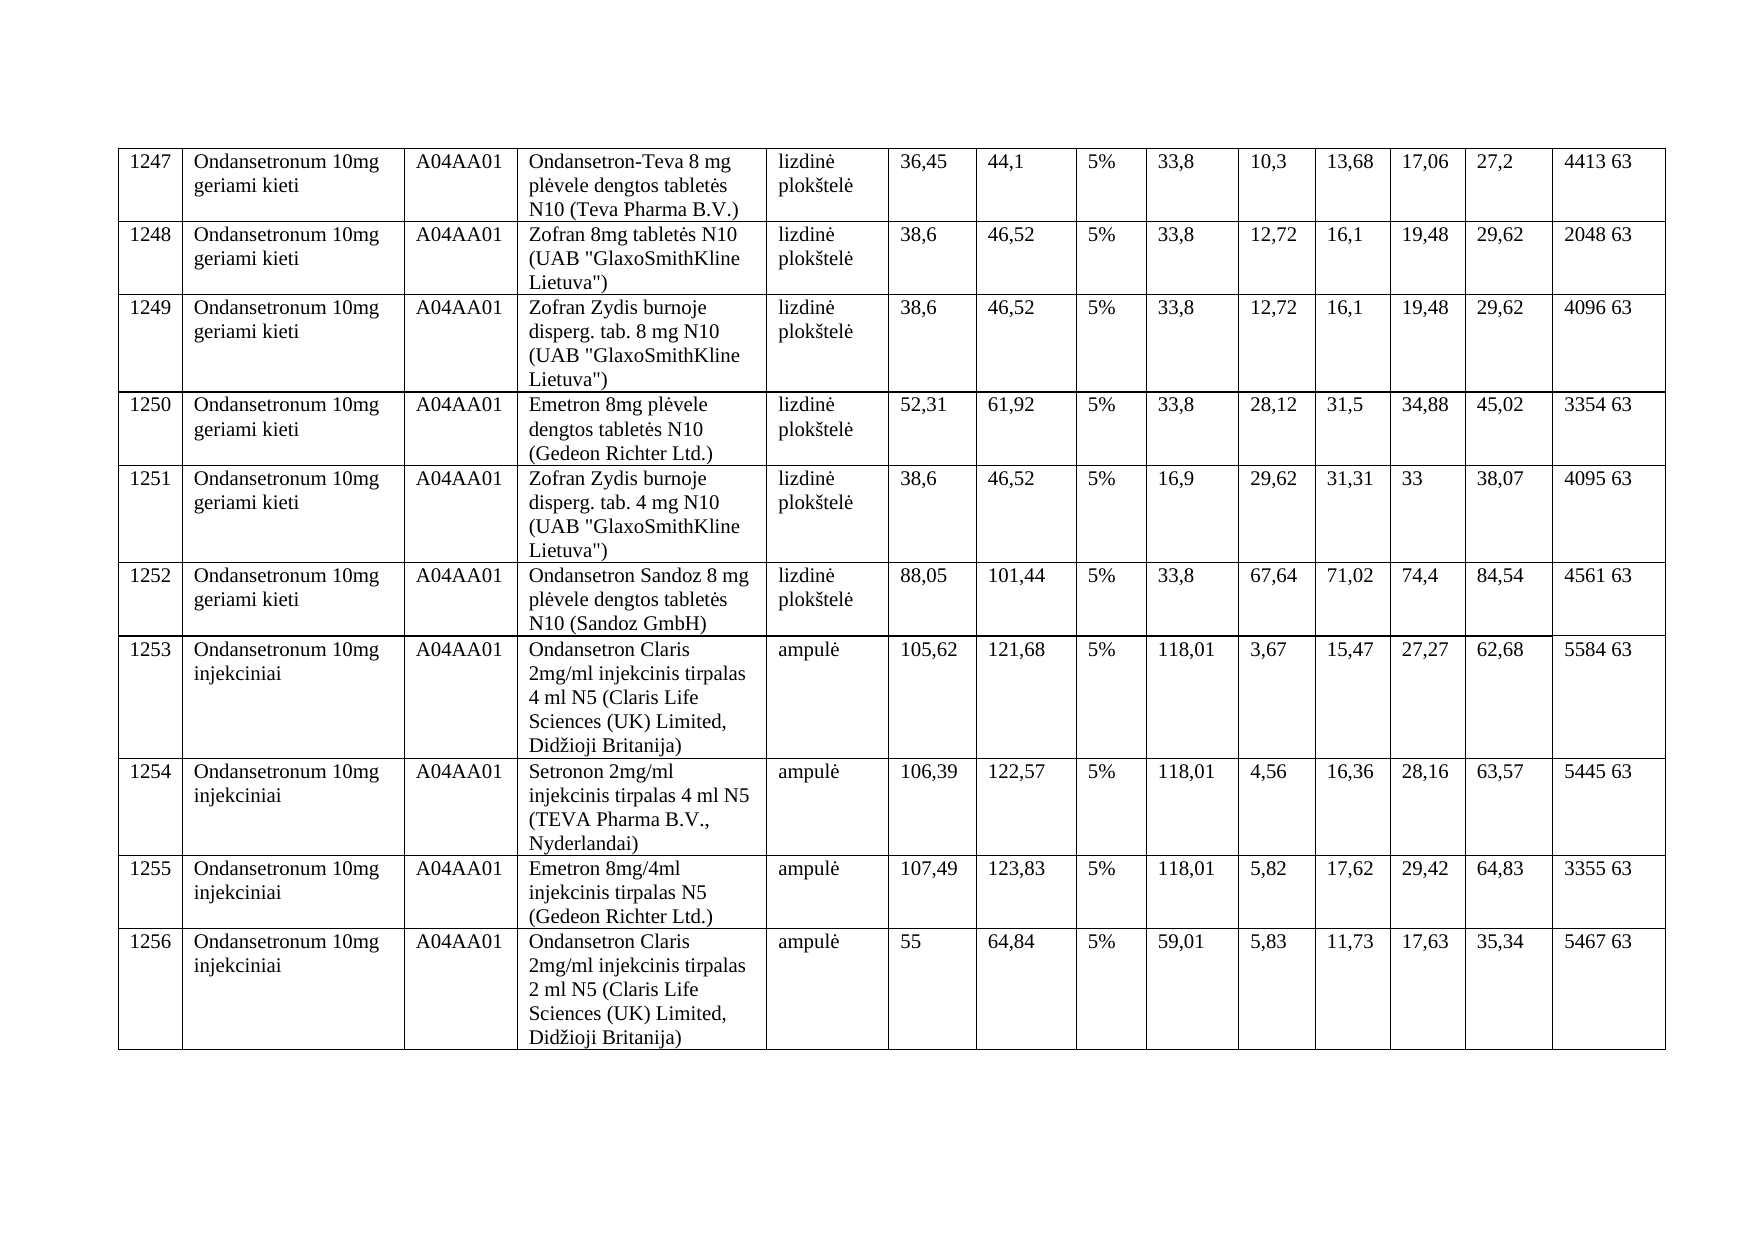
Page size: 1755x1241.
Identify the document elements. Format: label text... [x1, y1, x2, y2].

table_cell 122,57 [977, 759, 1076, 855]
table_cell lizdinė plokštelė [767, 149, 888, 221]
table_cell 118,01 [1147, 856, 1238, 928]
table_cell 5% [1077, 149, 1146, 221]
table_cell 19,48 [1391, 222, 1465, 294]
table_cell 123,83 [977, 856, 1076, 928]
table_cell 64,84 [977, 929, 1076, 1049]
table_cell 5% [1077, 222, 1146, 294]
table_cell 33,8 [1147, 222, 1238, 294]
table_cell 121,68 [977, 637, 1076, 757]
table_cell 5,82 [1239, 856, 1315, 928]
table_cell 1253 [119, 637, 182, 757]
table_cell 5% [1077, 295, 1146, 391]
table_cell 55 [889, 929, 976, 1049]
table_cell 5% [1077, 563, 1146, 635]
table_cell 71,02 [1316, 563, 1390, 635]
table_cell 4413 63 [1553, 149, 1665, 221]
table_cell Ondansetronum 10mg geriami kieti [183, 295, 404, 391]
table_cell 105,62 [889, 637, 976, 757]
table_cell 17,63 [1391, 929, 1465, 1049]
table_cell 33,8 [1147, 563, 1238, 635]
table_cell Ondansetronum 10mg injekciniai [183, 759, 404, 855]
table_cell Ondansetron Claris 2mg/ml injekcinis tirpalas 4 ml N5 (Claris Life Sciences (UK) Limited, Didžioji Britanija) [518, 637, 766, 757]
table_cell Ondansetronum 10mg geriami kieti [183, 222, 404, 294]
table_cell 15,47 [1316, 637, 1390, 757]
table_cell A04AA01 [405, 637, 517, 757]
table_cell Ondansetronum 10mg injekciniai [183, 856, 404, 928]
table_cell 3355 63 [1553, 856, 1665, 928]
table_cell 33,8 [1147, 149, 1238, 221]
table_cell 4095 63 [1553, 466, 1665, 562]
table_cell lizdinė plokštelė [767, 466, 888, 562]
table_cell A04AA01 [405, 149, 517, 221]
table_cell Setronon 2mg/ml injekcinis tirpalas 4 ml N5 (TEVA Pharma B.V., Nyderlandai) [518, 759, 766, 855]
table_cell Emetron 8mg/4ml injekcinis tirpalas N5 (Gedeon Richter Ltd.) [518, 856, 766, 928]
table_cell A04AA01 [405, 759, 517, 855]
table_cell 11,73 [1316, 929, 1390, 1049]
table_cell 5% [1077, 393, 1146, 464]
table_cell 38,6 [889, 295, 976, 391]
table_cell 1247 [119, 149, 182, 221]
table_cell 88,05 [889, 563, 976, 635]
table_cell 12,72 [1239, 295, 1315, 391]
table_cell 46,52 [977, 222, 1076, 294]
table_cell 31,5 [1316, 393, 1390, 464]
table_cell 31,31 [1316, 466, 1390, 562]
table_cell A04AA01 [405, 929, 517, 1049]
table_cell Ondansetronum 10mg geriami kieti [183, 149, 404, 221]
table_cell 29,42 [1391, 856, 1465, 928]
table_cell 29,62 [1466, 295, 1552, 391]
table_cell lizdinė plokštelė [767, 222, 888, 294]
table_cell Zofran 8mg tabletės N10 (UAB "GlaxoSmithKline Lietuva") [518, 222, 766, 294]
table_cell Ondansetronum 10mg injekciniai [183, 929, 404, 1049]
table_cell Ondansetronum 10mg injekciniai [183, 637, 404, 757]
table_cell 5% [1077, 466, 1146, 562]
table_cell A04AA01 [405, 563, 517, 635]
table_cell 16,1 [1316, 295, 1390, 391]
table_cell 28,16 [1391, 759, 1465, 855]
table_cell 107,49 [889, 856, 976, 928]
table_cell A04AA01 [405, 393, 517, 464]
table_cell Zofran Zydis burnoje disperg. tab. 4 mg N10 (UAB "GlaxoSmithKline Lietuva") [518, 466, 766, 562]
table_cell 1250 [119, 393, 182, 464]
table_cell 5% [1077, 637, 1146, 757]
table_cell 13,68 [1316, 149, 1390, 221]
table_cell 16,9 [1147, 466, 1238, 562]
table_cell 59,01 [1147, 929, 1238, 1049]
table_cell 5% [1077, 929, 1146, 1049]
table_cell ampulė [767, 856, 888, 928]
table_cell 29,62 [1239, 466, 1315, 562]
table_cell 1254 [119, 759, 182, 855]
table_cell 16,36 [1316, 759, 1390, 855]
table_cell A04AA01 [405, 295, 517, 391]
table_cell 35,34 [1466, 929, 1552, 1049]
table_cell 12,72 [1239, 222, 1315, 294]
table_cell A04AA01 [405, 222, 517, 294]
table_cell 5584 63 [1553, 636, 1665, 757]
table_cell Emetron 8mg plėvele dengtos tabletės N10 (Gedeon Richter Ltd.) [518, 393, 766, 464]
table_cell Zofran Zydis burnoje disperg. tab. 8 mg N10 (UAB "GlaxoSmithKline Lietuva") [518, 295, 766, 391]
table_cell 1255 [119, 856, 182, 928]
table_cell 33 [1391, 466, 1465, 562]
table_cell 61,92 [977, 393, 1076, 464]
table_cell 44,1 [977, 149, 1076, 221]
table_cell lizdinė plokštelė [767, 393, 888, 464]
table_cell ampulė [767, 637, 888, 757]
table_cell 1251 [119, 466, 182, 562]
table_cell 5445 63 [1553, 759, 1665, 855]
table_cell 106,39 [889, 759, 976, 855]
table_cell Ondansetronum 10mg geriami kieti [183, 393, 404, 464]
table_cell 45,02 [1466, 393, 1552, 464]
table_cell A04AA01 [405, 856, 517, 928]
table_cell 46,52 [977, 466, 1076, 562]
table_cell 33,8 [1147, 393, 1238, 464]
table_cell 10,3 [1239, 149, 1315, 221]
table_cell 36,45 [889, 149, 976, 221]
table_cell 4561 63 [1553, 563, 1665, 635]
table_cell 16,1 [1316, 222, 1390, 294]
table_cell 64,83 [1466, 856, 1552, 928]
table_cell 19,48 [1391, 295, 1465, 391]
table_cell 84,54 [1466, 563, 1552, 635]
table_cell 4,56 [1239, 759, 1315, 855]
table_cell 5% [1077, 759, 1146, 855]
table_cell 3354 63 [1553, 393, 1665, 464]
table_cell 28,12 [1239, 393, 1315, 464]
table_cell Ondansetron Sandoz 8 mg plėvele dengtos tabletės N10 (Sandoz GmbH) [518, 563, 766, 635]
table_cell 62,68 [1466, 637, 1552, 757]
table_cell 38,07 [1466, 466, 1552, 562]
table_cell 2048 63 [1553, 222, 1665, 294]
table_cell 33,8 [1147, 295, 1238, 391]
table_cell 38,6 [889, 222, 976, 294]
table_cell 17,06 [1391, 149, 1465, 221]
table_cell 101,44 [977, 563, 1076, 635]
table_cell 5,83 [1239, 929, 1315, 1049]
table_cell 17,62 [1316, 856, 1390, 928]
table_cell 29,62 [1466, 222, 1552, 294]
table_cell lizdinė plokštelė [767, 295, 888, 391]
table_cell 67,64 [1239, 563, 1315, 635]
table_cell 27,2 [1466, 149, 1552, 221]
table_cell 118,01 [1147, 637, 1238, 757]
table_cell ampulė [767, 759, 888, 855]
table_cell 4096 63 [1553, 295, 1665, 391]
table_cell 1249 [119, 295, 182, 391]
table_cell 1248 [119, 222, 182, 294]
table_cell ampulė [767, 929, 888, 1049]
table_cell Ondansetron Claris 2mg/ml injekcinis tirpalas 2 ml N5 (Claris Life Sciences (UK) Limited, Didžioji Britanija) [518, 929, 766, 1049]
table_cell lizdinė plokštelė [767, 563, 888, 635]
table_cell 5467 63 [1553, 929, 1665, 1049]
table_cell 46,52 [977, 295, 1076, 391]
table_cell 74,4 [1391, 563, 1465, 635]
table_cell A04AA01 [405, 466, 517, 562]
table_cell 27,27 [1391, 637, 1465, 757]
table_cell 1252 [119, 563, 182, 635]
table_cell 1256 [119, 929, 182, 1049]
table_cell 34,88 [1391, 393, 1465, 464]
table_cell Ondansetron-Teva 8 mg plėvele dengtos tabletės N10 (Teva Pharma B.V.) [518, 149, 766, 221]
table_cell Ondansetronum 10mg geriami kieti [183, 563, 404, 635]
table_cell 3,67 [1239, 637, 1315, 757]
table_cell 38,6 [889, 466, 976, 562]
table_cell Ondansetronum 10mg geriami kieti [183, 466, 404, 562]
table_cell 63,57 [1466, 759, 1552, 855]
table_cell 52,31 [889, 393, 976, 464]
table_cell 118,01 [1147, 759, 1238, 855]
table_cell 5% [1077, 856, 1146, 928]
